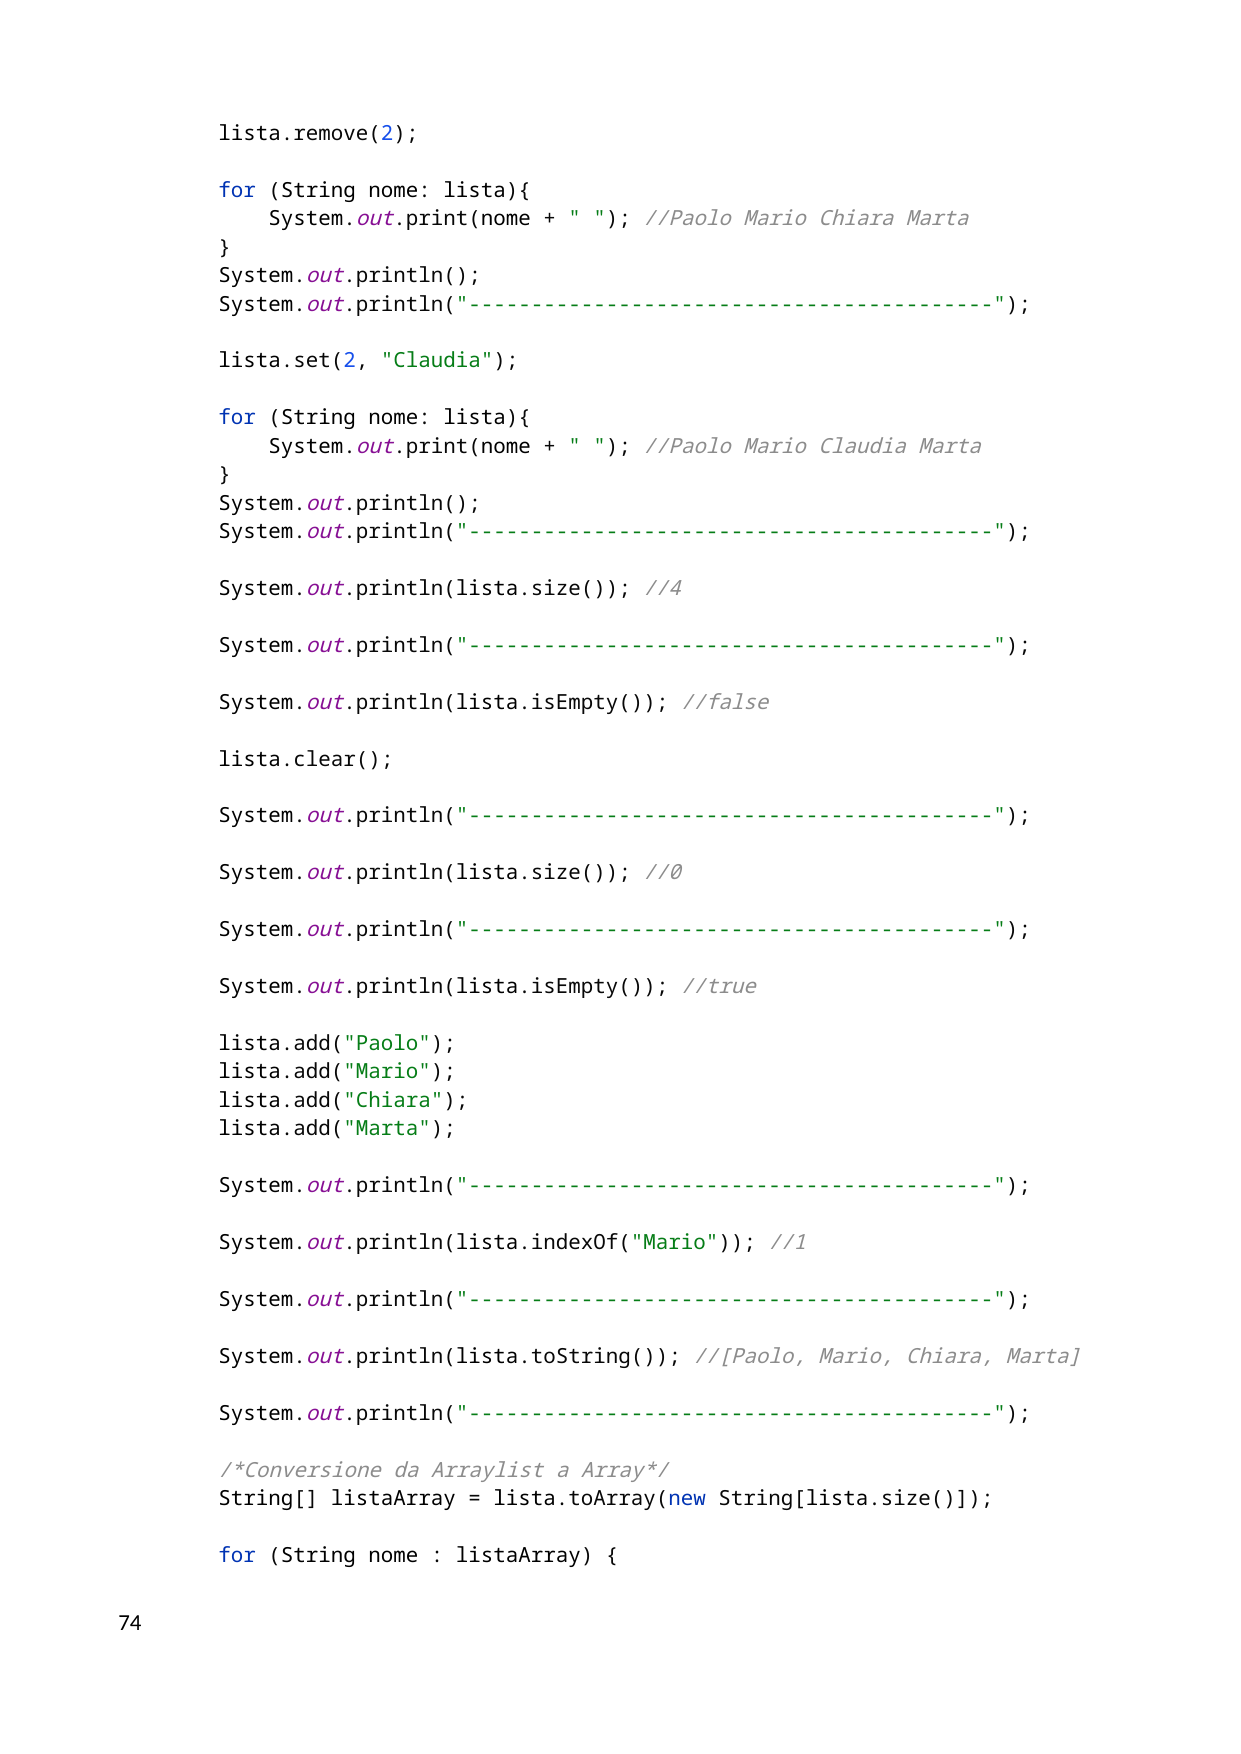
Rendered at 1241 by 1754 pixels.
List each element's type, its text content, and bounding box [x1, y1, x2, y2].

text lista.remove(2); for (String nome: lista){ System.out.print(nome + " "); //Paolo Mario Chiara Marta } System.out.println(); System.out.println("------------------------------------------"); lista.set(2, "Claudia"); for (String nome: lista){ System.out.print(nome + " "); //Paolo Mario Claudia Marta } System.out.println(); System.out.println("------------------------------------------"); System.out.println(lista.size()); //4 System.out.println("------------------------------------------"); System.out.println(lista.isEmpty()); //false lista.clear(); System.out.println("------------------------------------------"); System.out.println(lista.size()); //0 System.out.println("------------------------------------------"); System.out.println(lista.isEmpty()); //true lista.add("Paolo"); lista.add("Mario"); lista.add("Chiara"); lista.add("Marta"); System.out.println("------------------------------------------"); System.out.println(lista.indexOf("Mario")); //1 System.out.println("------------------------------------------"); System.out.println(lista.toString()); //[Paolo, Mario, Chiara, Marta] System.out.println("------------------------------------------"); /*Conversione da Arraylist a Array*/ String[] listaArray = lista.toArray(new String[lista.size()]); for (String nome : listaArray) { [118, 118, 1122, 1568]
